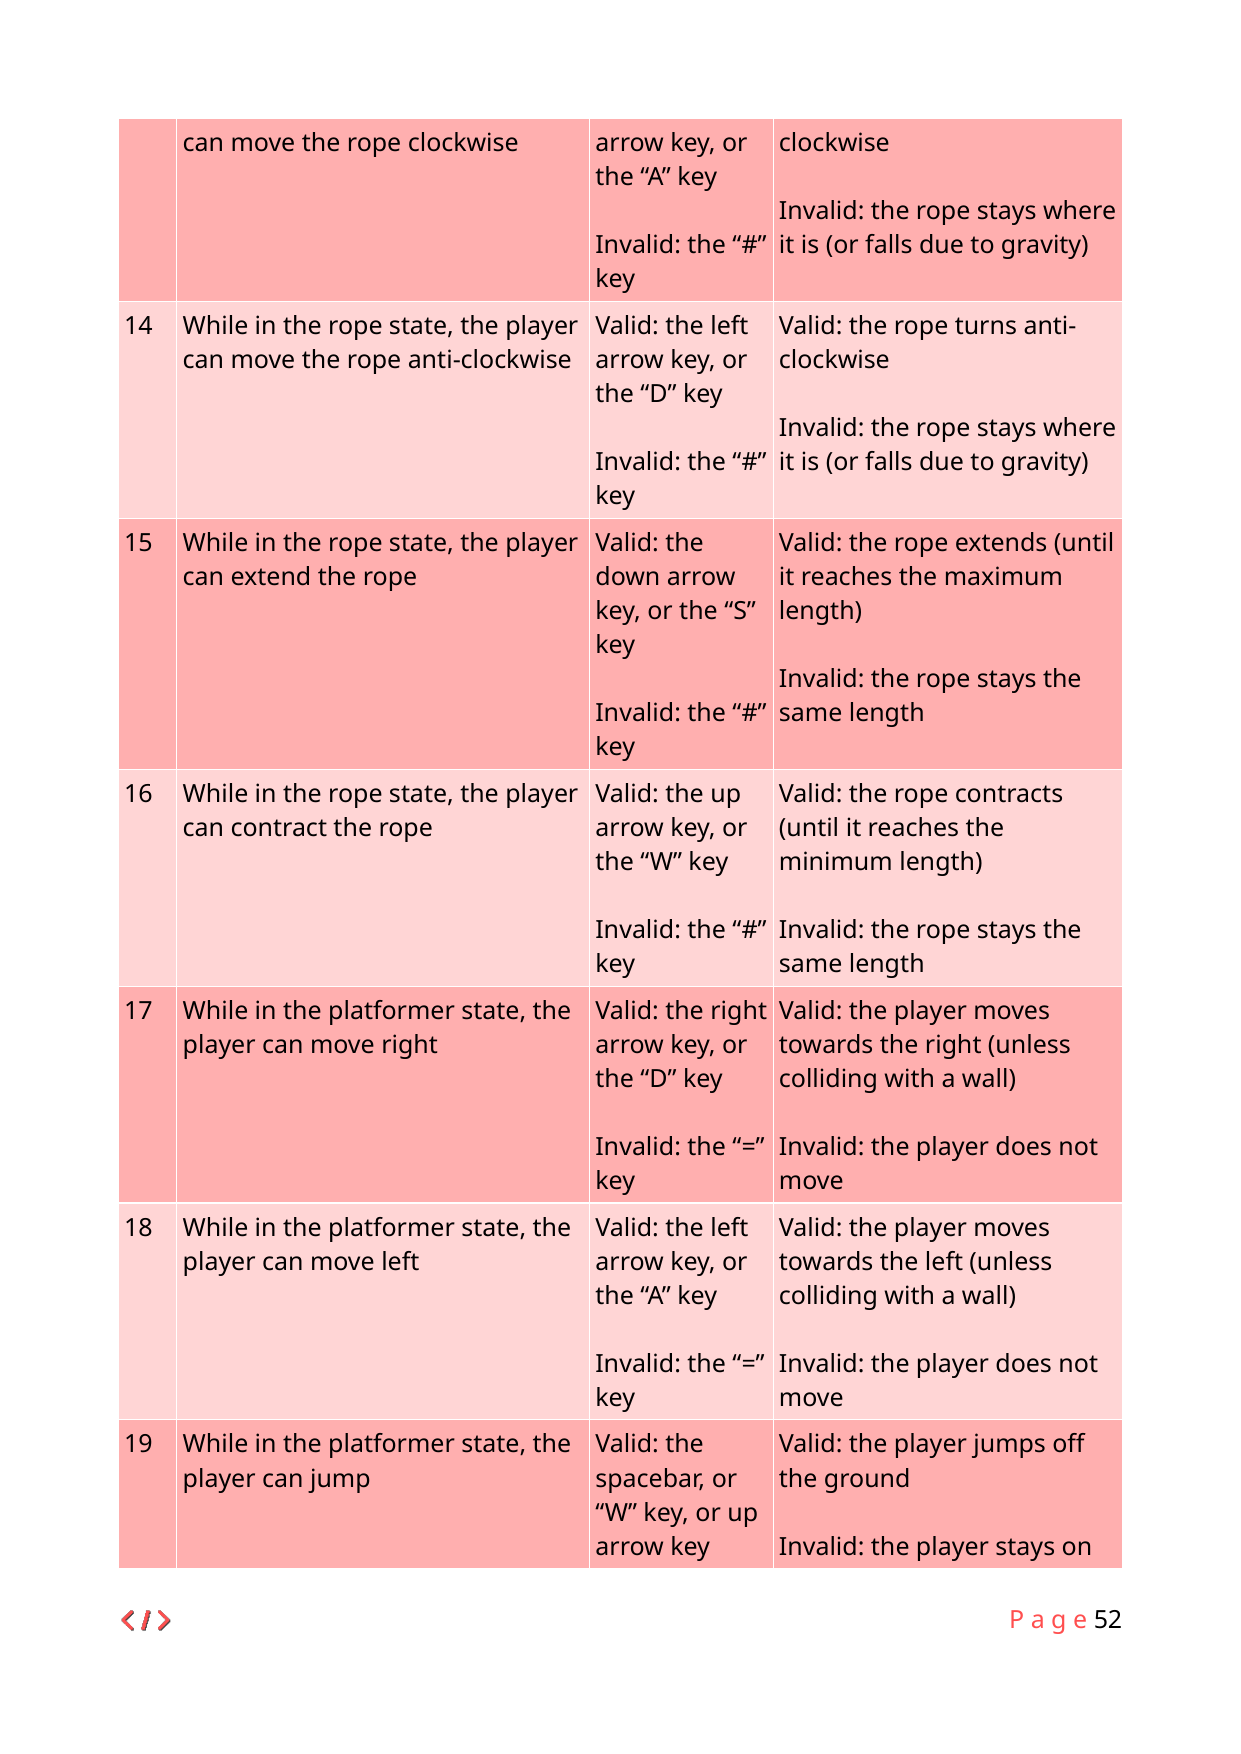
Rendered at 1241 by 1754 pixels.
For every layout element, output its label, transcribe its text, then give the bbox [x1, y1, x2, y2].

picture [116, 1591, 175, 1649]
table_cell 14 [119, 302, 176, 518]
table_cell 18 [119, 1204, 176, 1419]
table_cell Valid: the left arrow key, or the “D” key Invalid: the “#” key [590, 302, 773, 518]
table_cell 15 [119, 519, 176, 769]
table_cell Valid: the player jumps off the ground Invalid: the player stays on [774, 1420, 1122, 1568]
table_cell can move the rope clockwise [177, 119, 589, 301]
table_cell 17 [119, 987, 176, 1202]
table_cell While in the rope state, the player can move the rope anti-clockwise [177, 302, 589, 518]
table_cell While in the platformer state, the player can move left [177, 1204, 589, 1419]
table_cell 16 [119, 770, 176, 986]
table_cell Valid: the rope extends (until it reaches the maximum length) Invalid: the rope stays the same length [774, 519, 1122, 769]
table_cell While in the platformer state, the player can jump [177, 1420, 589, 1568]
table_cell Valid: the rope turns anti-clockwise Invalid: the rope stays where it is (or falls due to gravity) [774, 302, 1122, 518]
table_cell While in the platformer state, the player can move right [177, 987, 589, 1202]
table_cell Valid: the player moves towards the left (unless colliding with a wall) Invalid: the player does not move [774, 1204, 1122, 1419]
table_cell clockwise Invalid: the rope stays where it is (or falls due to gravity) [774, 119, 1122, 301]
table_cell arrow key, or the “A” key Invalid: the “#” key [590, 119, 773, 301]
table_cell Valid: the player moves towards the right (unless colliding with a wall) Invalid: the player does not move [774, 987, 1122, 1202]
table_cell Valid: the up arrow key, or the “W” key Invalid: the “#” key [590, 770, 773, 986]
table_cell Valid: the rope contracts (until it reaches the minimum length) Invalid: the rope stays the same length [774, 770, 1122, 986]
table_cell Valid: the spacebar, or “W” key, or up arrow key [590, 1420, 773, 1568]
table_cell Valid: the left arrow key, or the “A” key Invalid: the “=” key [590, 1204, 773, 1419]
table_cell Valid: the right arrow key, or the “D” key Invalid: the “=” key [590, 987, 773, 1202]
table_cell 19 [119, 1420, 176, 1568]
table_cell Valid: the down arrow key, or the “S” key Invalid: the “#” key [590, 519, 773, 769]
table_cell While in the rope state, the player can extend the rope [177, 519, 589, 769]
table_cell [119, 119, 176, 301]
table_cell While in the rope state, the player can contract the rope [177, 770, 589, 986]
